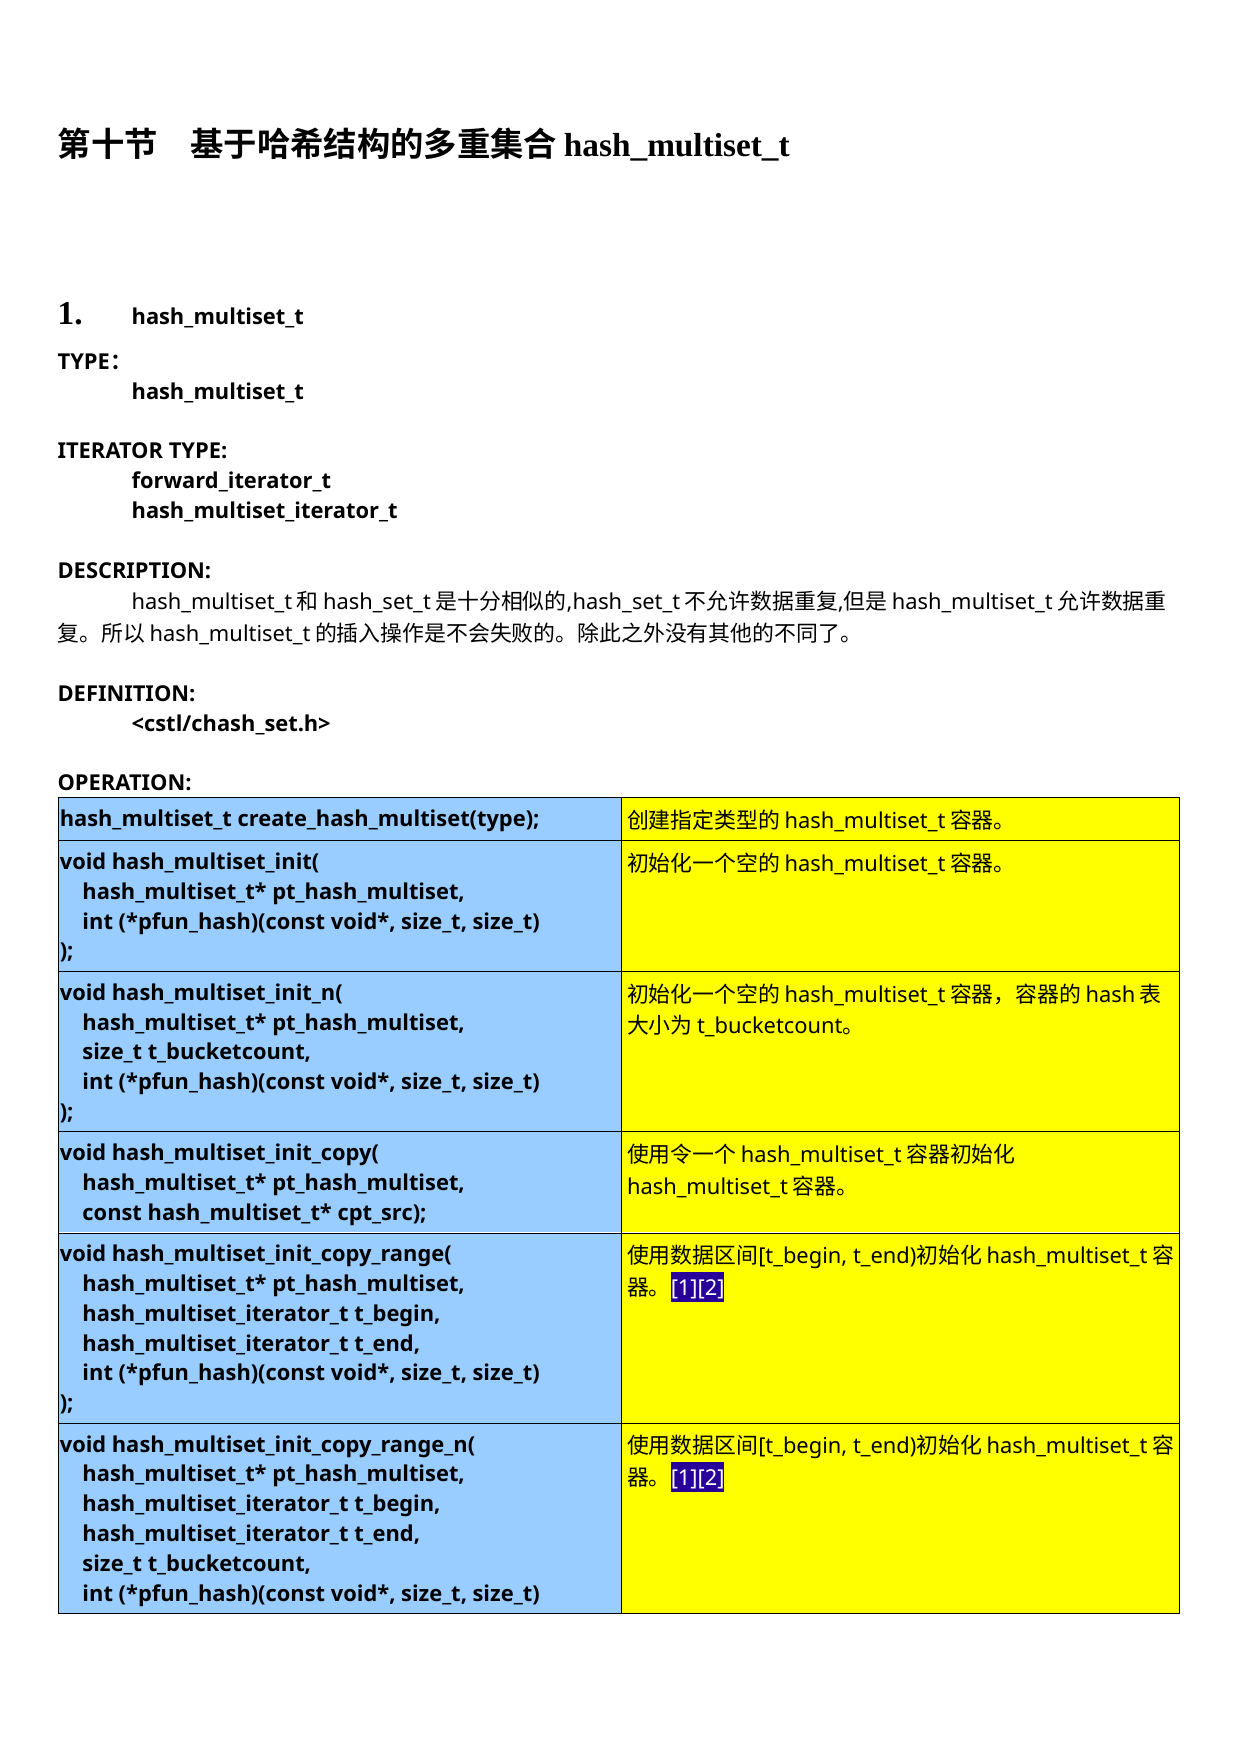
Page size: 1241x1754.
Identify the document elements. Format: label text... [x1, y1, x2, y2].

subtitle 基于哈希结构的多重集合hash_multiset_t [57, 118, 1179, 166]
text forward_iterator_t [57, 465, 1179, 495]
table_cell void hash_multiset_init_copy_range( hash_multiset_t* pt_hash_multiset, hash_multiset_iterator_t t_begin, hash_multiset_iterator_t t_end, int (*pfun_hash)(const void*, size_t, size_t) ); [59, 1234, 621, 1423]
text DEFINITION: [57, 678, 1179, 707]
text TYPE： [57, 344, 1179, 376]
table_cell 使用数据区间[t_begin, t_end)初始化hash_multiset_t容器。[1][2] [622, 1234, 1179, 1423]
text ITERATOR TYPE: [57, 435, 1179, 465]
text hash_multiset_iterator_t [57, 495, 1179, 525]
table_cell void hash_multiset_init_n( hash_multiset_t* pt_hash_multiset, size_t t_bucketcount, int (*pfun_hash)(const void*, size_t, size_t) ); [59, 972, 621, 1131]
table_cell void hash_multiset_init_copy( hash_multiset_t* pt_hash_multiset, const hash_multiset_t* cpt_src); [59, 1132, 621, 1232]
table_cell void hash_multiset_init( hash_multiset_t* pt_hash_multiset, int (*pfun_hash)(const void*, size_t, size_t) ); [59, 841, 621, 971]
text hash_multiset_t和hash_set_t是十分相似的,hash_set_t不允许数据重复,但是hash_multiset_t允许数据重复。所以hash_multiset_t的插入操作是不会失败的。除此之外没有其他的不同了。 [57, 584, 1179, 648]
text DESCRIPTION: [57, 554, 1179, 584]
table_cell 初始化一个空的hash_multiset_t容器，容器的hash表大小为t_bucketcount。 [622, 972, 1179, 1131]
table_header hash_multiset_t create_hash_multiset(type); [59, 798, 621, 840]
text hash_multiset_t [57, 376, 1179, 406]
text <cstl/chash_set.h> [57, 707, 1179, 737]
table_cell 初始化一个空的hash_multiset_t容器。 [622, 841, 1179, 971]
table_header 创建指定类型的hash_multiset_t容器。 [622, 798, 1179, 840]
table_cell 使用令一个hash_multiset_t容器初始化hash_multiset_t容器。 [622, 1132, 1179, 1232]
text OPERATION: [57, 767, 1179, 797]
subtitle hash_multiset_t [57, 293, 1179, 332]
table_cell 使用数据区间[t_begin, t_end)初始化hash_multiset_t容器。[1][2] [622, 1424, 1179, 1613]
table_cell void hash_multiset_init_copy_range_n( hash_multiset_t* pt_hash_multiset, hash_multiset_iterator_t t_begin, hash_multiset_iterator_t t_end, size_t t_bucketcount, int (*pfun_hash)(const void*, size_t, size_t) [59, 1424, 621, 1613]
